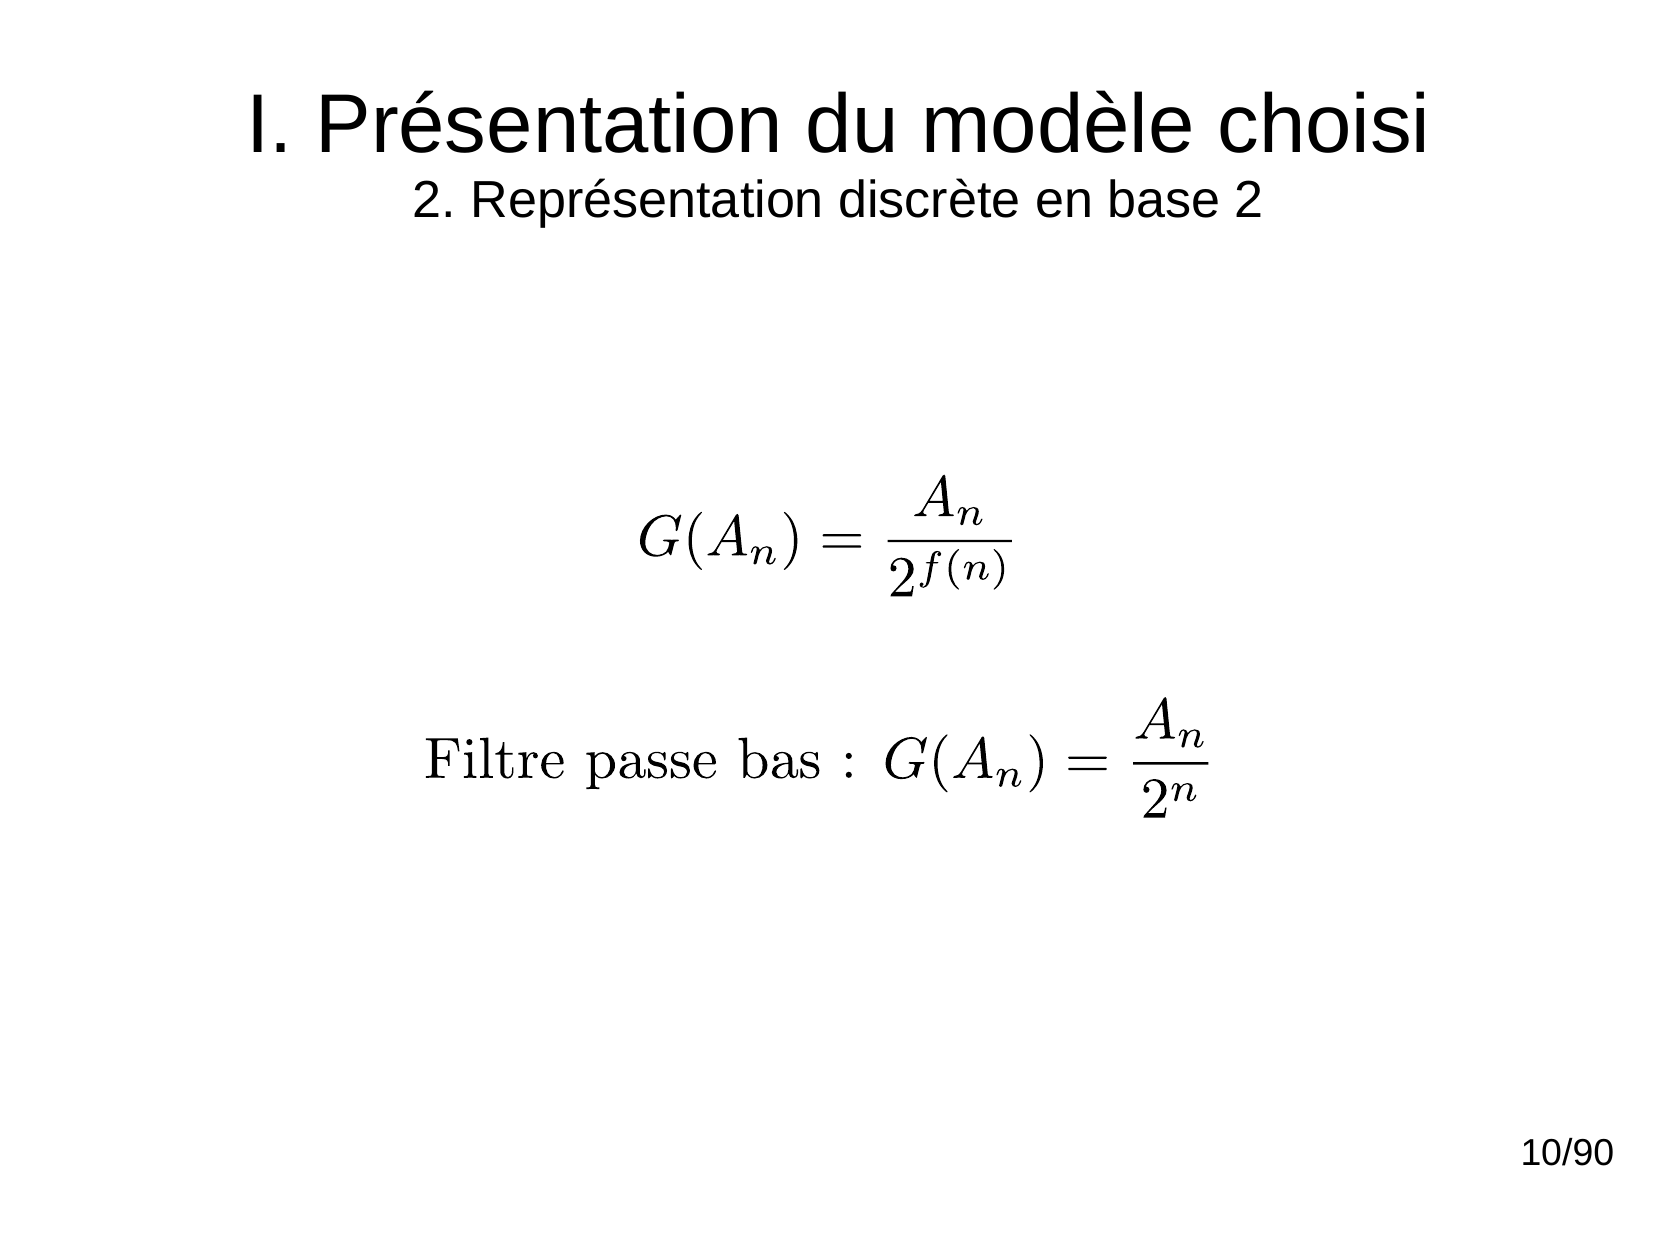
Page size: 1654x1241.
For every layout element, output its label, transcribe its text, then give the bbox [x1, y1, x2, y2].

picture [637, 472, 1014, 599]
picture [423, 694, 1211, 820]
title I. Présentation du modèle choisi 2. Représentation discrète en base 2 [82, 49, 1595, 257]
text_box <number>/90 [1505, 1124, 1654, 1182]
